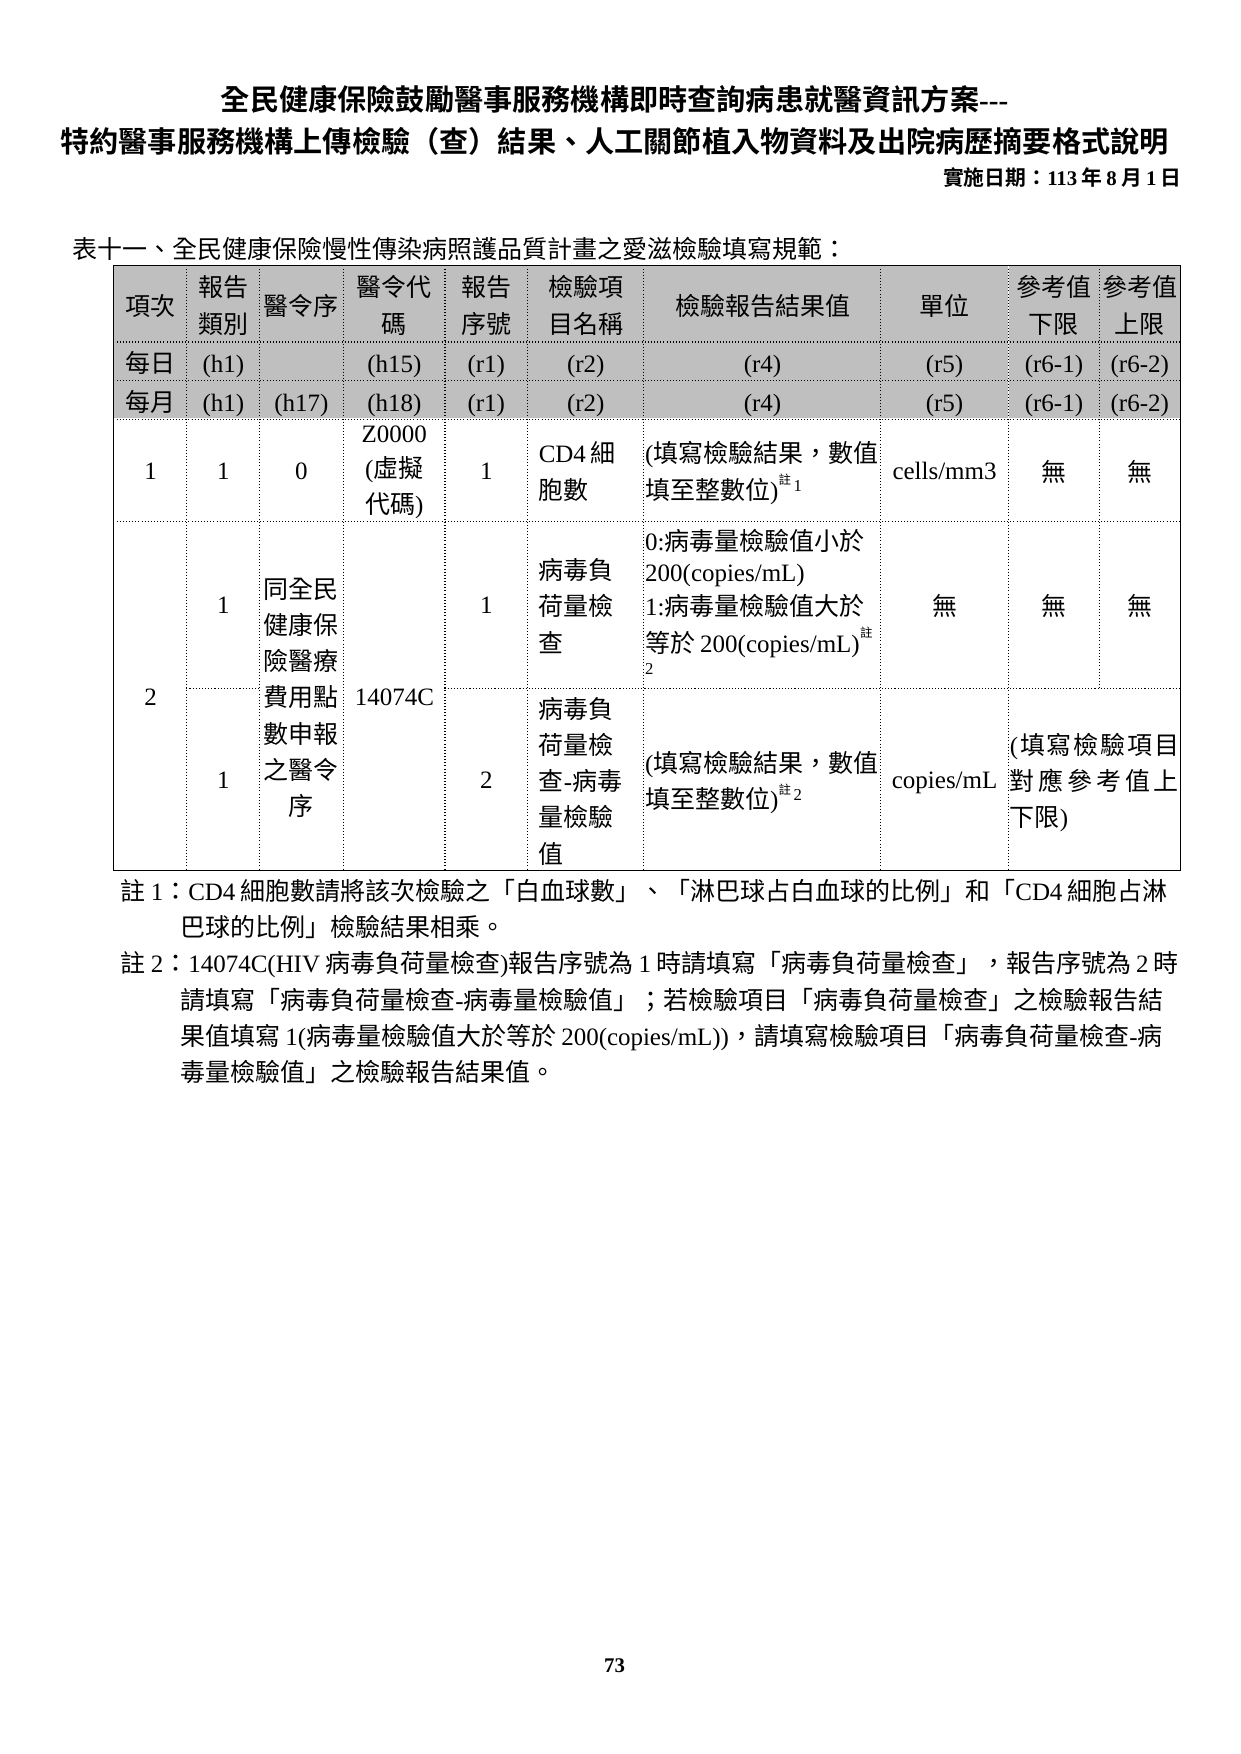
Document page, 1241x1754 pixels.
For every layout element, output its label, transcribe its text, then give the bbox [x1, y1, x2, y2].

table_header 參考值上限 [1099, 266, 1180, 341]
table_cell 2 [445, 688, 527, 870]
table_cell (r6-1) [1009, 380, 1099, 418]
table_cell (r2) [527, 341, 644, 380]
table_cell 每月 [114, 380, 187, 418]
table_header 醫令代碼 [343, 266, 445, 341]
table_cell 病毒負荷量檢查 [527, 521, 644, 688]
table_cell 1 [114, 419, 187, 521]
table_cell 0 [259, 419, 343, 521]
table_cell 1 [445, 521, 527, 688]
table_cell (r6-1) [1009, 341, 1099, 380]
table_cell 無 [1009, 521, 1099, 688]
table_cell 每日 [114, 341, 187, 380]
table_cell 2 [114, 521, 187, 870]
table_header 參考值下限 [1009, 266, 1099, 341]
table_cell (r4) [644, 380, 880, 418]
table_cell (h18) [343, 380, 445, 418]
text 註1：CD4細胞數請將該次檢驗之「白血球數」、「淋巴球占白血球的比例」和「CD4細胞占淋巴球的比例」檢驗結果相乘。 [121, 871, 1181, 944]
table_cell (填寫檢驗結果，數值填至整數位)註1 [644, 419, 880, 521]
table_cell (r6-2) [1099, 341, 1180, 380]
text 註2：14074C(HIV病毒負荷量檢查)報告序號為1時請填寫「病毒負荷量檢查」，報告序號為2時請填寫「病毒負荷量檢查-病毒量檢驗值」；若檢驗項目「病毒負荷量檢查」之檢驗報告結果值填寫1(病毒量檢驗值大於等於200(copies/mL))，請填寫檢驗項目「病毒負荷量檢查-病毒量檢驗值」之檢驗報告結果值。 [121, 944, 1181, 1089]
table_header 報告類別 [187, 266, 259, 341]
table_cell (r2) [527, 380, 644, 418]
table_cell 同全民健康保險醫療費用點數申報之醫令序 [259, 521, 343, 870]
table_header 項次 [114, 266, 187, 341]
table_header 檢驗項目名稱 [527, 266, 644, 341]
table_header 檢驗報告結果值 [644, 266, 880, 341]
table_cell (填寫檢驗結果，數值填至整數位)註2 [644, 688, 880, 870]
table_cell (r6-2) [1099, 380, 1180, 418]
table_cell 無 [1009, 419, 1099, 521]
table_cell (h17) [259, 380, 343, 418]
table_cell cells/mm3 [880, 419, 1008, 521]
table_cell (h15) [343, 341, 445, 380]
table_header 醫令序 [259, 266, 343, 341]
table_cell 1 [187, 521, 259, 688]
table_cell 1 [187, 419, 259, 521]
table_cell 1 [445, 419, 527, 521]
table_cell 0:病毒量檢驗值小於200(copies/mL) 1:病毒量檢驗值大於等於200(copies/mL)註2 [644, 521, 880, 688]
table_cell 無 [1099, 419, 1180, 521]
table_cell (h1) [187, 341, 259, 380]
table_cell 病毒負荷量檢查-病毒量檢驗值 [527, 688, 644, 870]
table_cell (r4) [644, 341, 880, 380]
table_cell 14074C [343, 521, 445, 870]
table_cell 無 [880, 521, 1008, 688]
table_cell 1 [187, 688, 259, 870]
table_cell (r5) [880, 341, 1008, 380]
table_cell (r1) [445, 380, 527, 418]
table_cell (填寫檢驗項目對應參考值上下限) [1009, 688, 1180, 870]
text 表十一、全民健康保險慢性傳染病照護品質計畫之愛滋檢驗填寫規範： [47, 229, 1181, 265]
table_cell (r5) [880, 380, 1008, 418]
table_header 報告序號 [445, 266, 527, 341]
table_cell (r1) [445, 341, 527, 380]
table_cell CD4細胞數 [527, 419, 644, 521]
table_cell 無 [1099, 521, 1180, 688]
table_cell Z0000 (虛擬代碼) [343, 419, 445, 521]
table_cell copies/mL [880, 688, 1008, 870]
table_header 單位 [880, 266, 1008, 341]
table_cell [259, 341, 343, 380]
table_cell (h1) [187, 380, 259, 418]
